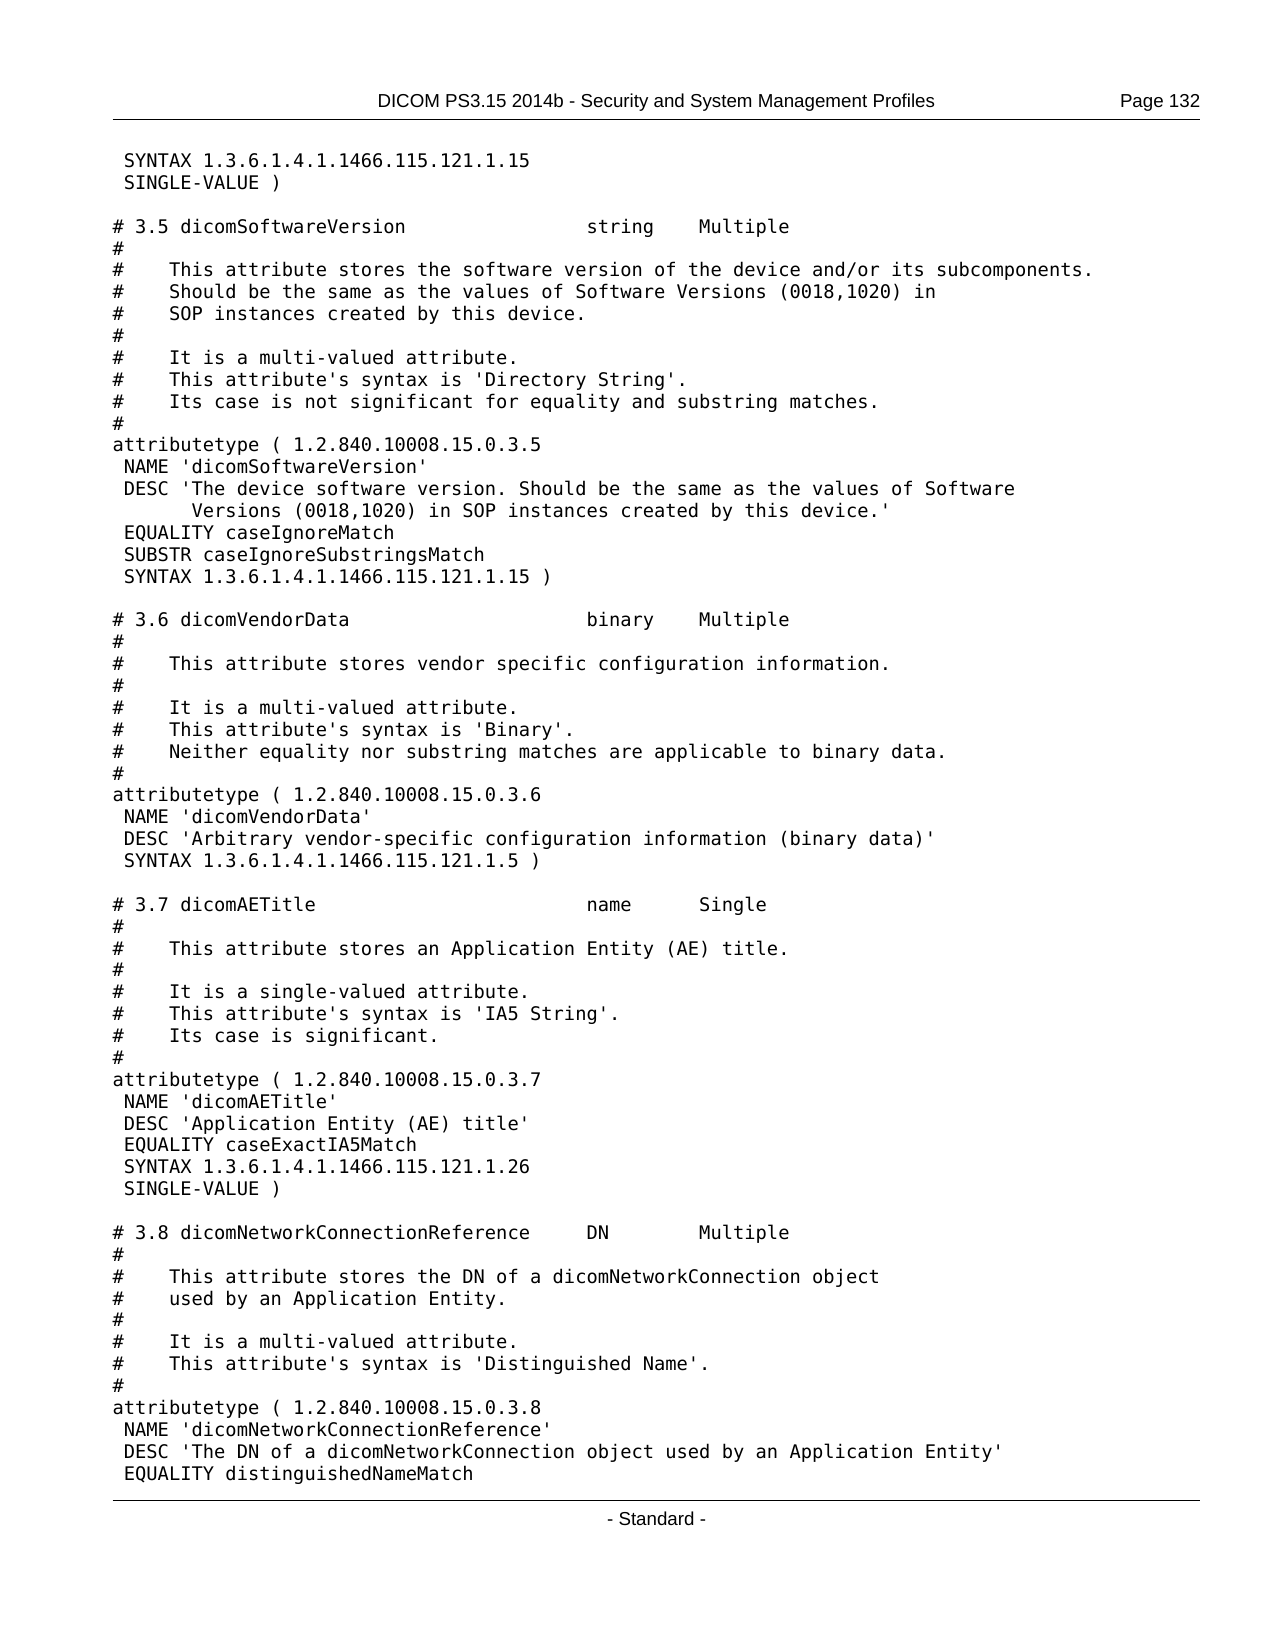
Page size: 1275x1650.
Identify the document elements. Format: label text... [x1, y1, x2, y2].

text SYNTAX 1.3.6.1.4.1.1466.115.121.1.15 SINGLE-VALUE ) # 3.5 dicomSoftwareVersion string Multiple # # This attribute stores the software version of the device and/or its subcomponents. # Should be the same as the values of Software Versions (0018,1020) in # SOP instances created by this device. # # It is a multi-valued attribute. # This attribute's syntax is 'Directory String'. # Its case is not significant for equality and substring matches. # attributetype ( 1.2.840.10008.15.0.3.5 NAME 'dicomSoftwareVersion' DESC 'The device software version. Should be the same as the values of Software Versions (0018,1020) in SOP instances created by this device.' EQUALITY caseIgnoreMatch SUBSTR caseIgnoreSubstringsMatch SYNTAX 1.3.6.1.4.1.1466.115.121.1.15 ) # 3.6 dicomVendorData binary Multiple # # This attribute stores vendor specific configuration information. # # It is a multi-valued attribute. # This attribute's syntax is 'Binary'. # Neither equality nor substring matches are applicable to binary data. # attributetype ( 1.2.840.10008.15.0.3.6 NAME 'dicomVendorData' DESC 'Arbitrary vendor-specific configuration information (binary data)' SYNTAX 1.3.6.1.4.1.1466.115.121.1.5 ) # 3.7 dicomAETitle name Single # # This attribute stores an Application Entity (AE) title. # # It is a single-valued attribute. # This attribute's syntax is 'IA5 String'. # Its case is significant. # attributetype ( 1.2.840.10008.15.0.3.7 NAME 'dicomAETitle' DESC 'Application Entity (AE) title' EQUALITY caseExactIA5Match SYNTAX 1.3.6.1.4.1.1466.115.121.1.26 SINGLE-VALUE ) # 3.8 dicomNetworkConnectionReference DN Multiple # # This attribute stores the DN of a dicomNetworkConnection object # used by an Application Entity. # # It is a multi-valued attribute. # This attribute's syntax is 'Distinguished Name'. # attributetype ( 1.2.840.10008.15.0.3.8 NAME 'dicomNetworkConnectionReference' DESC 'The DN of a dicomNetworkConnection object used by an Application Entity' EQUALITY distinguishedNameMatch [112, 150, 1200, 1484]
